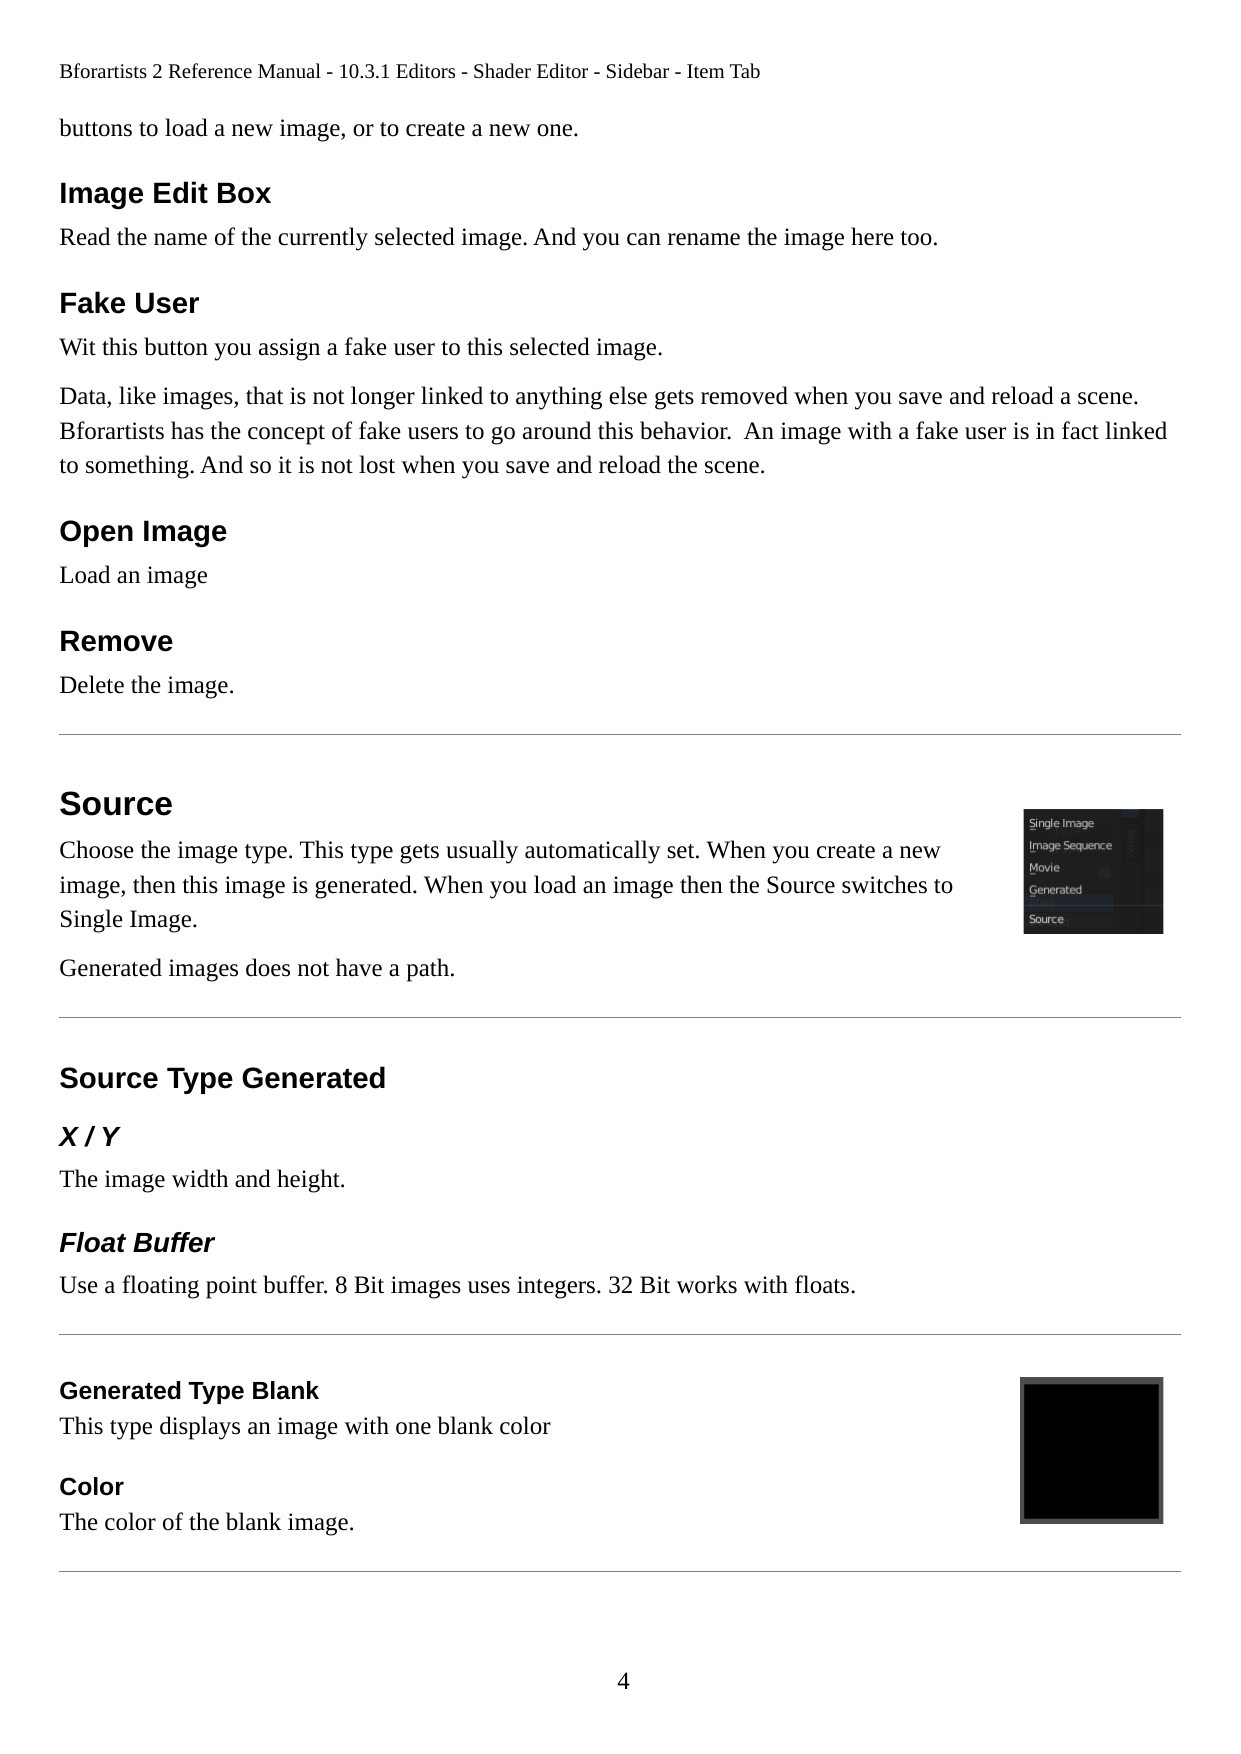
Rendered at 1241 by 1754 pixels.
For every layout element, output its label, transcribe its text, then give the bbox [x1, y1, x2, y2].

subtitle Fake User [59, 286, 1181, 320]
subtitle Source Type Generated [59, 1061, 1181, 1095]
subtitle Image Edit Box [59, 176, 1181, 210]
subtitle Remove [59, 624, 1181, 658]
picture [1023, 809, 1164, 934]
subtitle Generated Type Blank [59, 1376, 1181, 1404]
text Data, like images, that is not longer linked to anything else gets removed when you save and reload a scene. Bforartists has the concept of fake users to go around this behavior. An image with a fake user is in fact linked to something. And so it is not lost when you save and reload the scene. [59, 381, 1181, 479]
subtitle [1164, 1472, 1181, 1501]
text Choose the image type. This type gets usually automatically set. When you create a new image, then this image is generated. When you load an image then the Source switches to Single Image. [59, 835, 1023, 933]
picture [1020, 1377, 1164, 1524]
text The color of the blank image. [59, 1507, 1181, 1536]
text This type displays an image with one blank color [59, 1411, 1020, 1439]
text Delete the image. [59, 670, 1181, 699]
text Generated images does not have a path. [59, 953, 1181, 982]
subtitle Float Buffer [59, 1226, 1181, 1258]
subtitle X / Y [59, 1120, 1181, 1152]
subtitle Color [59, 1472, 1020, 1501]
text Wit this button you assign a fake user to this selected image. [59, 332, 1181, 361]
subtitle Open Image [59, 514, 1181, 548]
text The image width and height. [59, 1164, 1181, 1193]
text Read the name of the currently selected image. And you can rename the image here too. [59, 222, 1181, 251]
text Load an image [59, 560, 1181, 589]
text buttons to load a new image, or to create a new one. [59, 113, 1181, 141]
text Use a floating point buffer. 8 Bit images uses integers. 32 Bit works with floats. [59, 1270, 1181, 1299]
subtitle Source [59, 784, 1181, 823]
